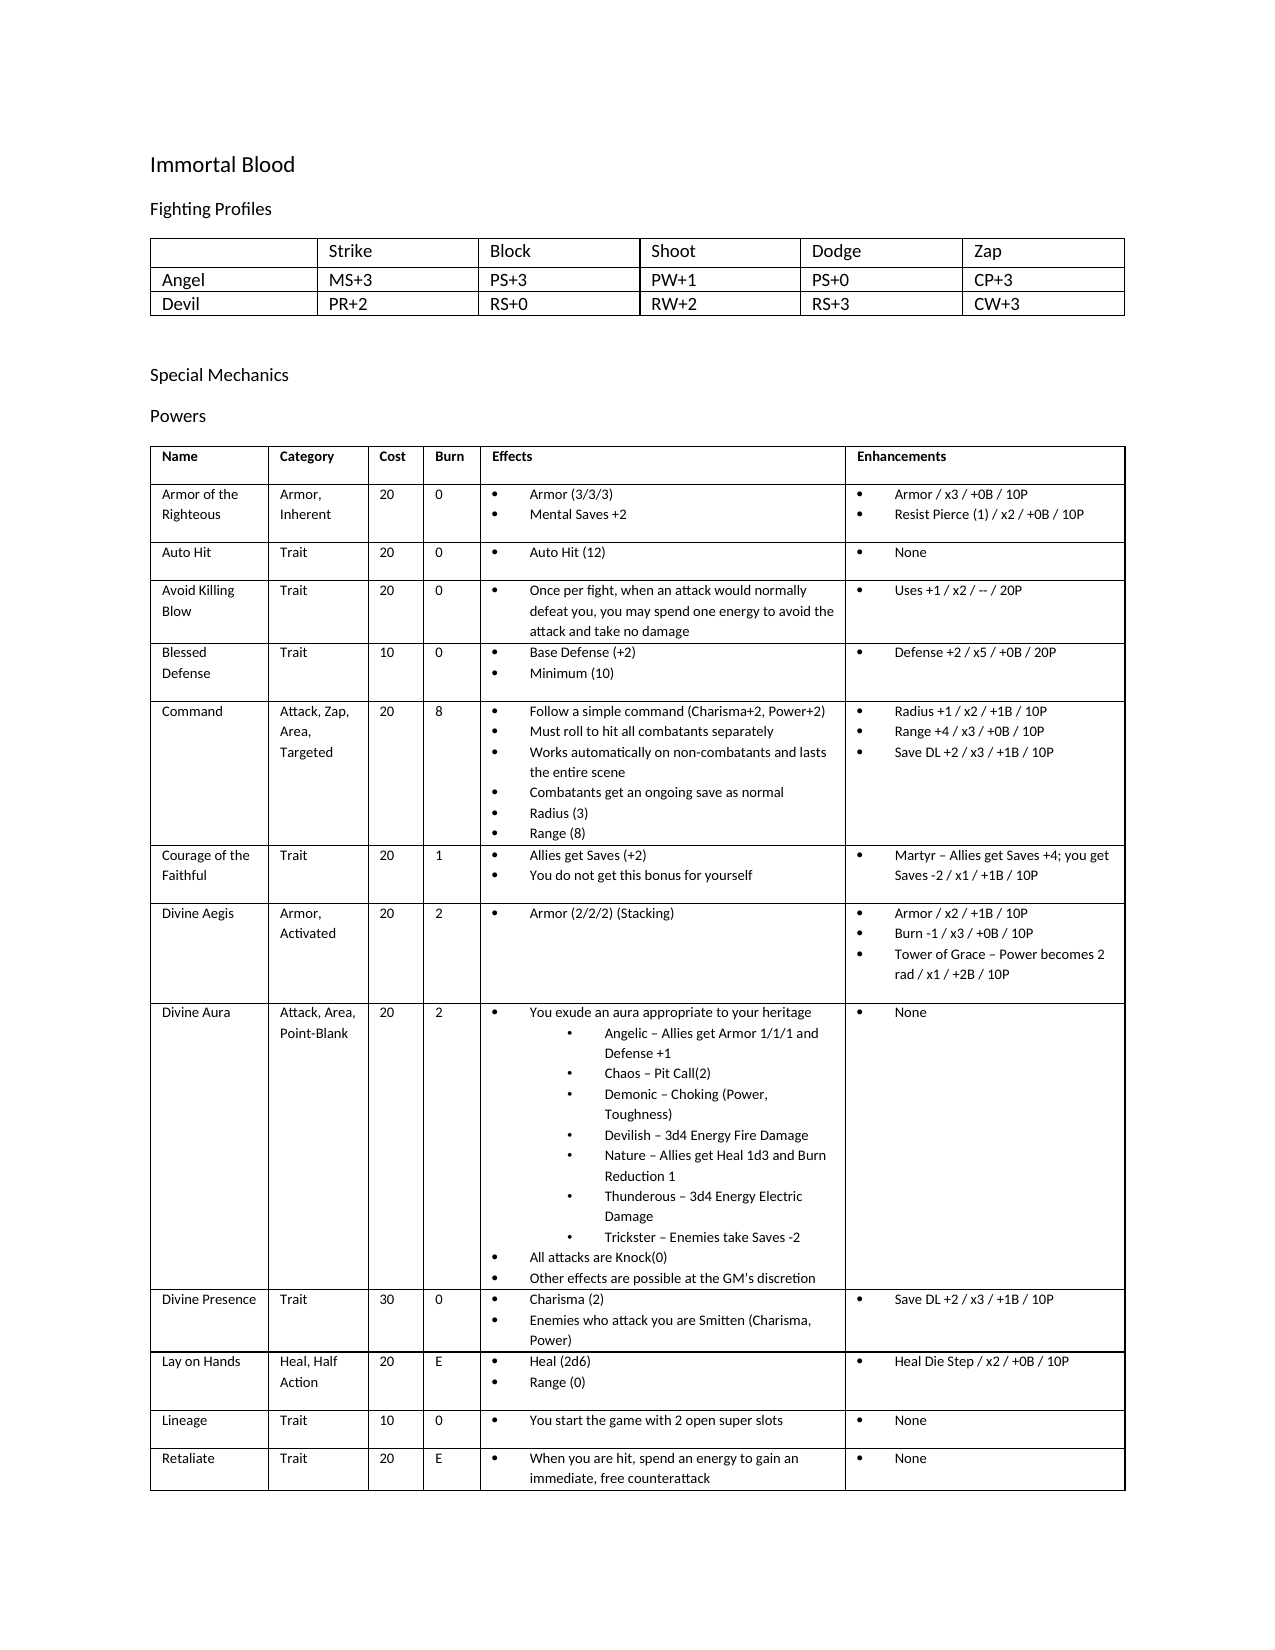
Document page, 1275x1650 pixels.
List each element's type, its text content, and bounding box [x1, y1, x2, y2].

table_cell Follow a simple command (Charisma+2, Power+2) Must roll to hit all combatants separately Works automatically on non-combatants and lasts the entire scene Combatants get an ongoing save as normal Radius (3) Range (8) [481, 702, 845, 845]
table_cell Armor of the Righteous [151, 485, 268, 542]
table_cell RW+2 [641, 292, 800, 315]
table_cell None [846, 543, 1124, 580]
table_header Name [151, 447, 268, 484]
table_cell Blessed Defense [151, 644, 268, 701]
table_cell Divine Aegis [151, 904, 268, 1002]
table_header Cost [369, 447, 423, 484]
table_cell Trait [269, 581, 368, 642]
table_header Effects [481, 447, 845, 484]
table_cell 10 [369, 644, 423, 701]
table_header [151, 239, 317, 267]
table_header Block [479, 239, 639, 267]
table_cell Armor / x3 / +0B / 10P Resist Pierce (1) / x2 / +0B / 10P [846, 485, 1124, 542]
table_header Burn [424, 447, 480, 484]
table_cell 20 [369, 581, 423, 642]
table_cell Command [151, 702, 268, 845]
table_cell PS+0 [801, 268, 962, 291]
table_cell PR+2 [318, 292, 478, 315]
table_cell Angel [151, 268, 317, 291]
table_cell Lay on Hands [151, 1353, 268, 1410]
table_cell Divine Aura [151, 1004, 268, 1289]
table_cell 20 [369, 1449, 423, 1490]
table_cell RS+3 [801, 292, 962, 315]
table_cell Radius +1 / x2 / +1B / 10P Range +4 / x3 / +0B / 10P Save DL +2 / x3 / +1B / 10P [846, 702, 1124, 845]
table_cell Martyr – Allies get Saves +4; you get Saves -2 / x1 / +1B / 10P [846, 846, 1124, 903]
table_cell You start the game with 2 open super slots [481, 1411, 845, 1448]
table_cell 20 [369, 846, 423, 903]
table_cell 20 [369, 543, 423, 580]
table_cell None [846, 1411, 1124, 1448]
text Powers [150, 404, 1125, 427]
table_cell Armor, Activated [269, 904, 368, 1002]
table_cell Armor / x2 / +1B / 10P Burn -1 / x3 / +0B / 10P Tower of Grace – Power becomes 2 rad / x1 / +2B / 10P [846, 904, 1124, 1002]
table_cell CW+3 [963, 292, 1124, 315]
table_header Category [269, 447, 368, 484]
table_cell Lineage [151, 1411, 268, 1448]
table_cell 0 [424, 485, 480, 542]
table_cell 0 [424, 1411, 480, 1448]
table_cell Devil [151, 292, 317, 315]
table_header Enhancements [846, 447, 1124, 484]
table_cell 0 [424, 1290, 480, 1351]
table_cell Trait [269, 1449, 368, 1490]
table_cell 1 [424, 846, 480, 903]
table_cell Trait [269, 846, 368, 903]
table_cell Auto Hit [151, 543, 268, 580]
table_cell E [424, 1353, 480, 1410]
table_cell Trait [269, 1411, 368, 1448]
table_cell 20 [369, 1004, 423, 1289]
table_cell Once per fight, when an attack would normally defeat you, you may spend one energy to avoid the attack and take no damage [481, 581, 845, 642]
table_header Zap [963, 239, 1124, 267]
table_cell PW+1 [641, 268, 800, 291]
table_cell Auto Hit (12) [481, 543, 845, 580]
table_cell 20 [369, 702, 423, 845]
table_cell Armor (3/3/3) Mental Saves +2 [481, 485, 845, 542]
table_cell Trait [269, 644, 368, 701]
table_cell Allies get Saves (+2) You do not get this bonus for yourself [481, 846, 845, 903]
table_cell 2 [424, 1004, 480, 1289]
table_cell 20 [369, 485, 423, 542]
table_cell 20 [369, 1353, 423, 1410]
text Fighting Profiles [150, 197, 1125, 220]
table_cell Retaliate [151, 1449, 268, 1490]
table_header Strike [318, 239, 478, 267]
table_cell None [846, 1449, 1124, 1490]
table_cell PS+3 [479, 268, 639, 291]
table_cell Defense +2 / x5 / +0B / 20P [846, 644, 1124, 701]
table_cell Attack, Area, Point-Blank [269, 1004, 368, 1289]
table_cell Heal, Half Action [269, 1353, 368, 1410]
table_cell None [846, 1004, 1124, 1289]
table_cell Trait [269, 543, 368, 580]
table_cell 20 [369, 904, 423, 1002]
table_cell When you are hit, spend an energy to gain an immediate, free counterattack [481, 1449, 845, 1490]
table_cell Uses +1 / x2 / -- / 20P [846, 581, 1124, 642]
text Special Mechanics [150, 363, 1125, 386]
table_cell Heal Die Step / x2 / +0B / 10P [846, 1353, 1124, 1410]
table_cell 0 [424, 543, 480, 580]
table_cell Base Defense (+2) Minimum (10) [481, 644, 845, 701]
table_cell Armor (2/2/2) (Stacking) [481, 904, 845, 1002]
table_header Shoot [641, 239, 800, 267]
table_cell 10 [369, 1411, 423, 1448]
table_cell You exude an aura appropriate to your heritage Angelic – Allies get Armor 1/1/1 and Defense +1 Chaos – Pit Call(2) Demonic – Choking (Power, Toughness) Devilish – 3d4 Energy Fire Damage Nature – Allies get Heal 1d3 and Burn Reduction 1 Thunderous – 3d4 Energy Electric Damage Trickster – Enemies take Saves -2 All attacks are Knock(0) Other effects are possible at the GM’s discretion [481, 1004, 845, 1289]
text Immortal Blood [150, 150, 1125, 178]
table_cell E [424, 1449, 480, 1490]
table_cell MS+3 [318, 268, 478, 291]
table_cell RS+0 [479, 292, 639, 315]
table_header Dodge [801, 239, 962, 267]
table_cell Save DL +2 / x3 / +1B / 10P [846, 1290, 1124, 1351]
table_cell 30 [369, 1290, 423, 1351]
table_cell Divine Presence [151, 1290, 268, 1351]
table_cell Heal (2d6) Range (0) [481, 1353, 845, 1410]
table_cell Armor, Inherent [269, 485, 368, 542]
table_cell 0 [424, 581, 480, 642]
table_cell Charisma (2) Enemies who attack you are Smitten (Charisma, Power) [481, 1290, 845, 1351]
table_cell Avoid Killing Blow [151, 581, 268, 642]
table_cell 8 [424, 702, 480, 845]
table_cell 2 [424, 904, 480, 1002]
table_cell Trait [269, 1290, 368, 1351]
table_cell Attack, Zap, Area, Targeted [269, 702, 368, 845]
table_cell 0 [424, 644, 480, 701]
table_cell Courage of the Faithful [151, 846, 268, 903]
table_cell CP+3 [963, 268, 1124, 291]
